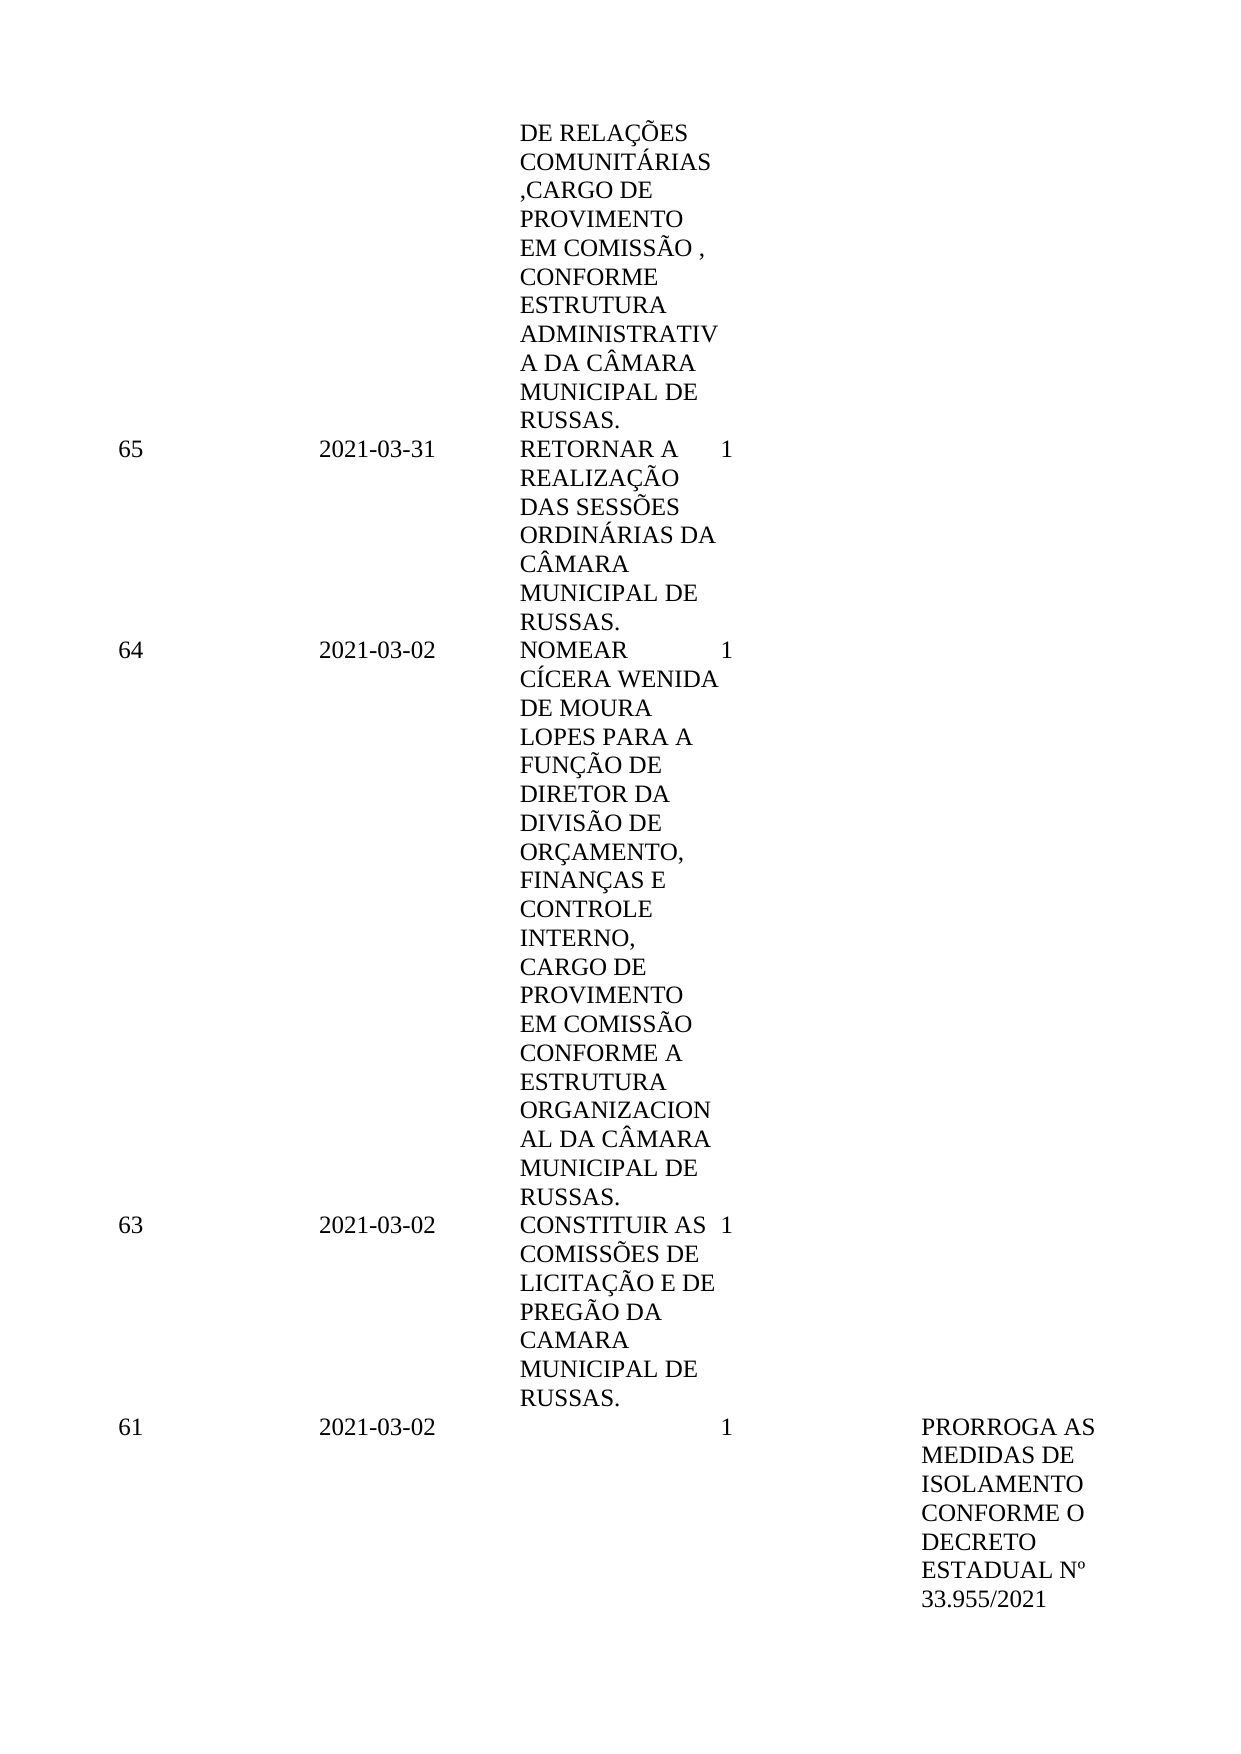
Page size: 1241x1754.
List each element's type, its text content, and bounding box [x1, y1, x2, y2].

table_cell 1 [720, 1211, 921, 1412]
table_cell CONSTITUIR AS COMISSÕES DE LICITAÇÃO E DE PREGÃO DA CAMARA MUNICIPAL DE RUSSAS. [520, 1211, 720, 1412]
table_cell [118, 118, 319, 434]
table_cell 65 [118, 434, 319, 636]
table_cell [520, 1412, 720, 1613]
table_cell 2021-03-02 [319, 636, 519, 1211]
table_cell [921, 1211, 1122, 1412]
table_cell [319, 118, 519, 434]
table_cell 1 [720, 1412, 921, 1613]
table_cell [921, 434, 1122, 636]
table_cell RETORNAR A REALIZAÇÃO DAS SESSÕES ORDINÁRIAS DA CÂMARA MUNICIPAL DE RUSSAS. [520, 434, 720, 636]
table_cell 63 [118, 1211, 319, 1412]
table_cell 64 [118, 636, 319, 1211]
table_cell 1 [720, 636, 921, 1211]
table_cell PRORROGA AS MEDIDAS DE ISOLAMENTO CONFORME O DECRETO ESTADUAL Nº 33.955/2021 [921, 1412, 1122, 1613]
table_cell 2021-03-02 [319, 1412, 519, 1613]
table_cell DE RELAÇÕES COMUNITÁRIAS ,CARGO DE PROVIMENTO EM COMISSÃO , CONFORME ESTRUTURA ADMINISTRATIVA DA CÂMARA MUNICIPAL DE RUSSAS. [520, 118, 720, 434]
table_cell 1 [720, 434, 921, 636]
table_cell 2021-03-31 [319, 434, 519, 636]
table_cell 2021-03-02 [319, 1211, 519, 1412]
table_cell [921, 636, 1122, 1211]
table_cell [921, 118, 1122, 434]
table_cell 61 [118, 1412, 319, 1613]
table_cell [720, 118, 921, 434]
table_cell NOMEAR CÍCERA WENIDA DE MOURA LOPES PARA A FUNÇÃO DE DIRETOR DA DIVISÃO DE ORÇAMENTO, FINANÇAS E CONTROLE INTERNO, CARGO DE PROVIMENTO EM COMISSÃO CONFORME A ESTRUTURA ORGANIZACIONAL DA CÂMARA MUNICIPAL DE RUSSAS. [520, 636, 720, 1211]
